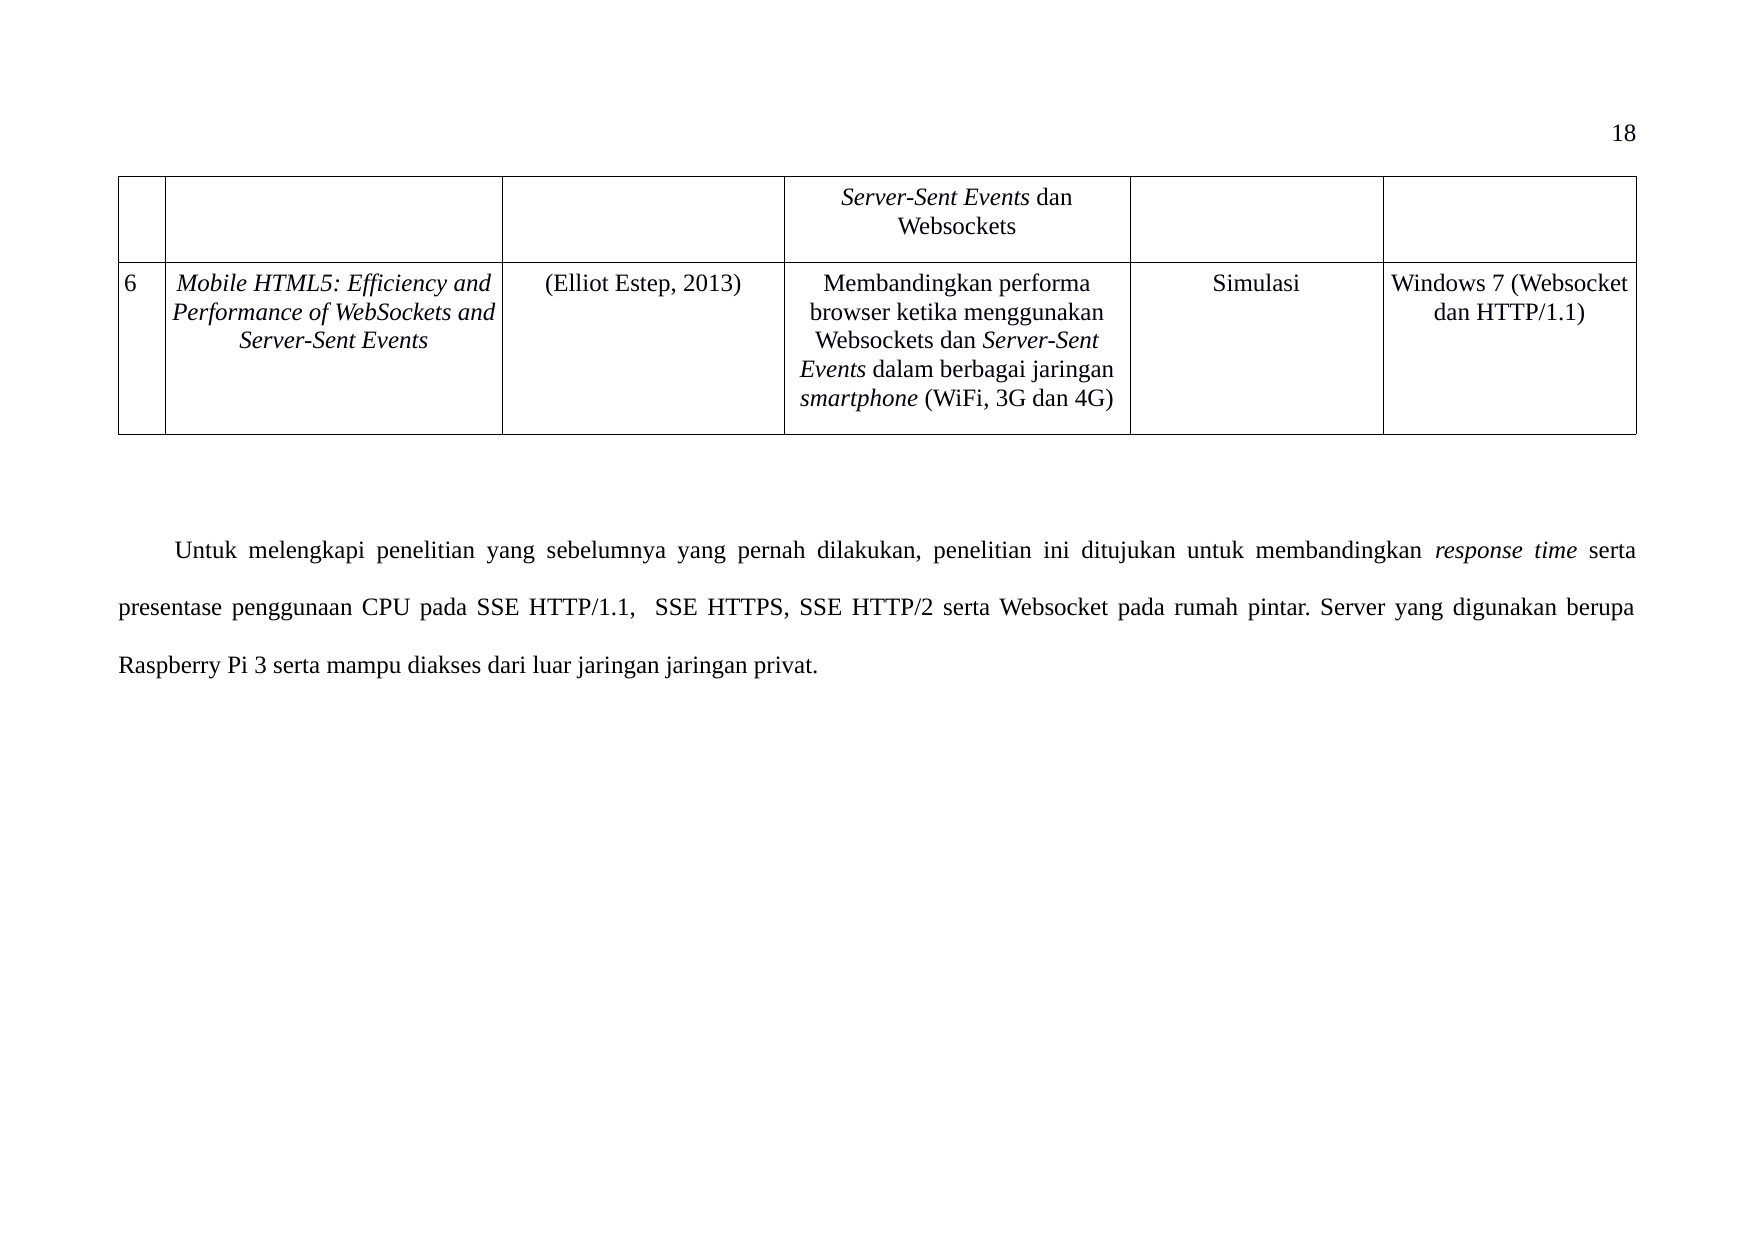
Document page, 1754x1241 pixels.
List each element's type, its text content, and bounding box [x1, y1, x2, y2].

table_cell [503, 177, 784, 262]
table_cell [1131, 177, 1383, 262]
table_cell Simulasi [1131, 263, 1383, 434]
table_cell Membandingkan performa browser ketika menggunakan Websockets dan Server-Sent Events dalam berbagai jaringan smartphone (WiFi, 3G dan 4G) [785, 263, 1130, 434]
table_cell 6 [119, 263, 165, 434]
table_cell [166, 177, 502, 262]
table_cell (Elliot Estep, 2013) [503, 263, 784, 434]
table_cell Server-Sent Events dan Websockets [785, 177, 1130, 262]
text Untuk melengkapi penelitian yang sebelumnya yang pernah dilakukan, penelitian ini ditujukan untuk membandingkan response time serta presentase penggunaan CPU pada SSE HTTP/1.1, SSE HTTPS, SSE HTTP/2 serta Websocket pada rumah pintar. Server yang digunakan berupa Raspberry Pi 3 serta mampu diakses dari luar jaringan jaringan privat. [118, 535, 1636, 678]
table_cell [119, 177, 165, 262]
table_cell Windows 7 (Websocket dan HTTP/1.1) [1384, 263, 1636, 434]
table_cell [1384, 177, 1636, 262]
table_cell Mobile HTML5: Efficiency and Performance of WebSockets and Server-Sent Events [166, 263, 502, 434]
